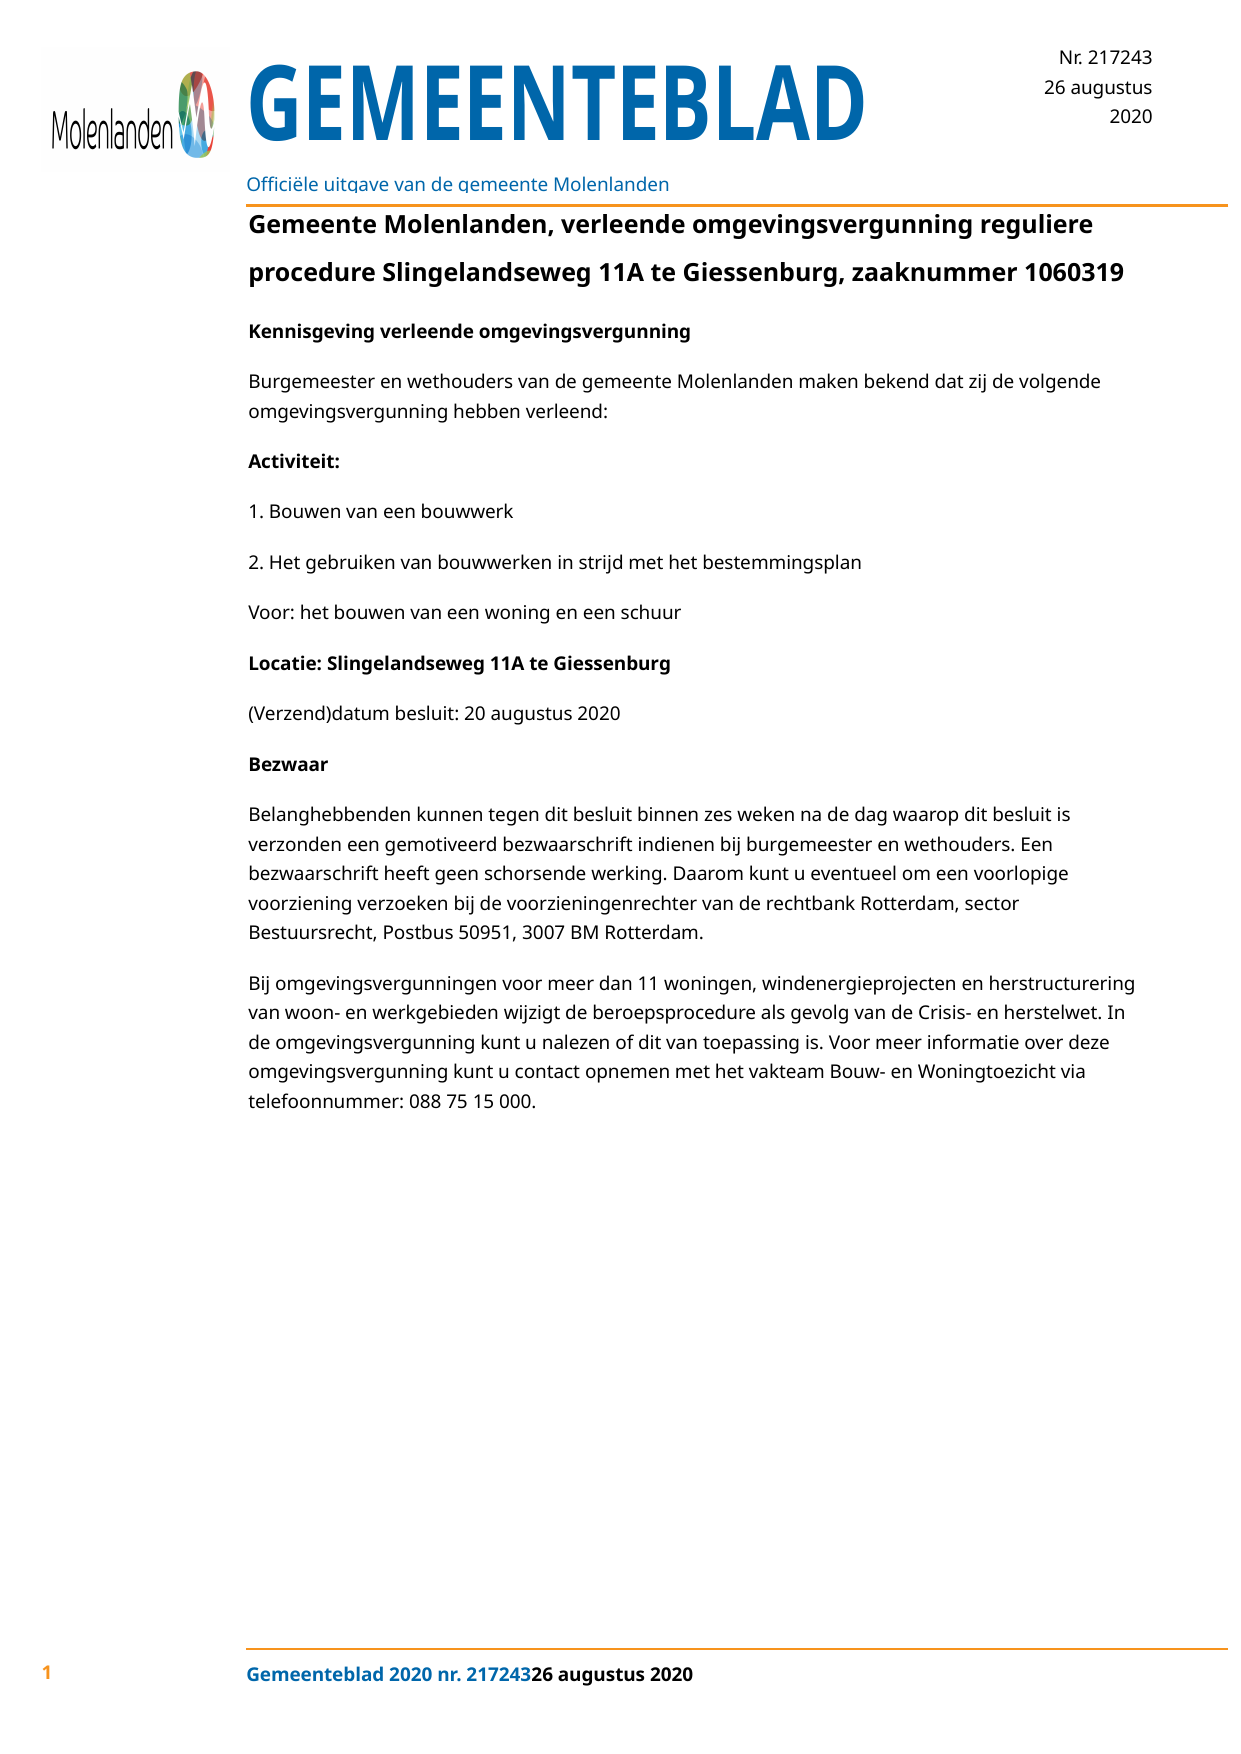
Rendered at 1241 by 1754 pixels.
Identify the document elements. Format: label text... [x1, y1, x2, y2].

text Activiteit: [248, 448, 1152, 474]
text Gemeente Molenlanden, verleende omgevingsvergunning reguliere procedure Slingelandseweg 11A te Giessenburg, zaaknummer 1060319 [248, 207, 1152, 288]
text Voor: het bouwen van een woning en een schuur [248, 599, 1152, 625]
text (Verzend)datum besluit: 20 augustus 2020 [248, 700, 1152, 726]
text Bezwaar [248, 751, 1152, 777]
text 2. Het gebruiken van bouwwerken in strijd met het bestemmingsplan [248, 549, 1152, 575]
text Belanghebbenden kunnen tegen dit besluit binnen zes weken na de dag waarop dit besluit is verzonden een gemotiveerd bezwaarschrift indienen bij burgemeester en wethouders. Een bezwaarschrift heeft geen schorsende werking. Daarom kunt u eventueel om een voorlopige voorziening verzoeken bij de voorzieningenrechter van de rechtbank Rotterdam, sector Bestuursrecht, Postbus 50951, 3007 BM Rotterdam. [248, 801, 1152, 945]
text Bij omgevingsvergunningen voor meer dan 11 woningen, windenergieprojecten en herstructurering van woon- en werkgebieden wijzigt de beroepsprocedure als gevolg van de Crisis- en herstelwet. In de omgevingsvergunning kunt u nalezen of dit van toepassing is. Voor meer informatie over deze omgevingsvergunning kunt u contact opnemen met het vakteam Bouw- en Woningtoezicht via telefoonnummer: 088 75 15 000. [248, 970, 1152, 1114]
text Kennisgeving verleende omgevingsvergunning [248, 318, 1152, 344]
picture [41, 47, 231, 172]
text Locatie: Slingelandseweg 11A te Giessenburg [248, 650, 1152, 676]
text 1. Bouwen van een bouwwerk [248, 499, 1152, 524]
text Burgemeester en wethouders van de gemeente Molenlanden maken bekend dat zij de volgende omgevingsvergunning hebben verleend: [248, 368, 1152, 424]
